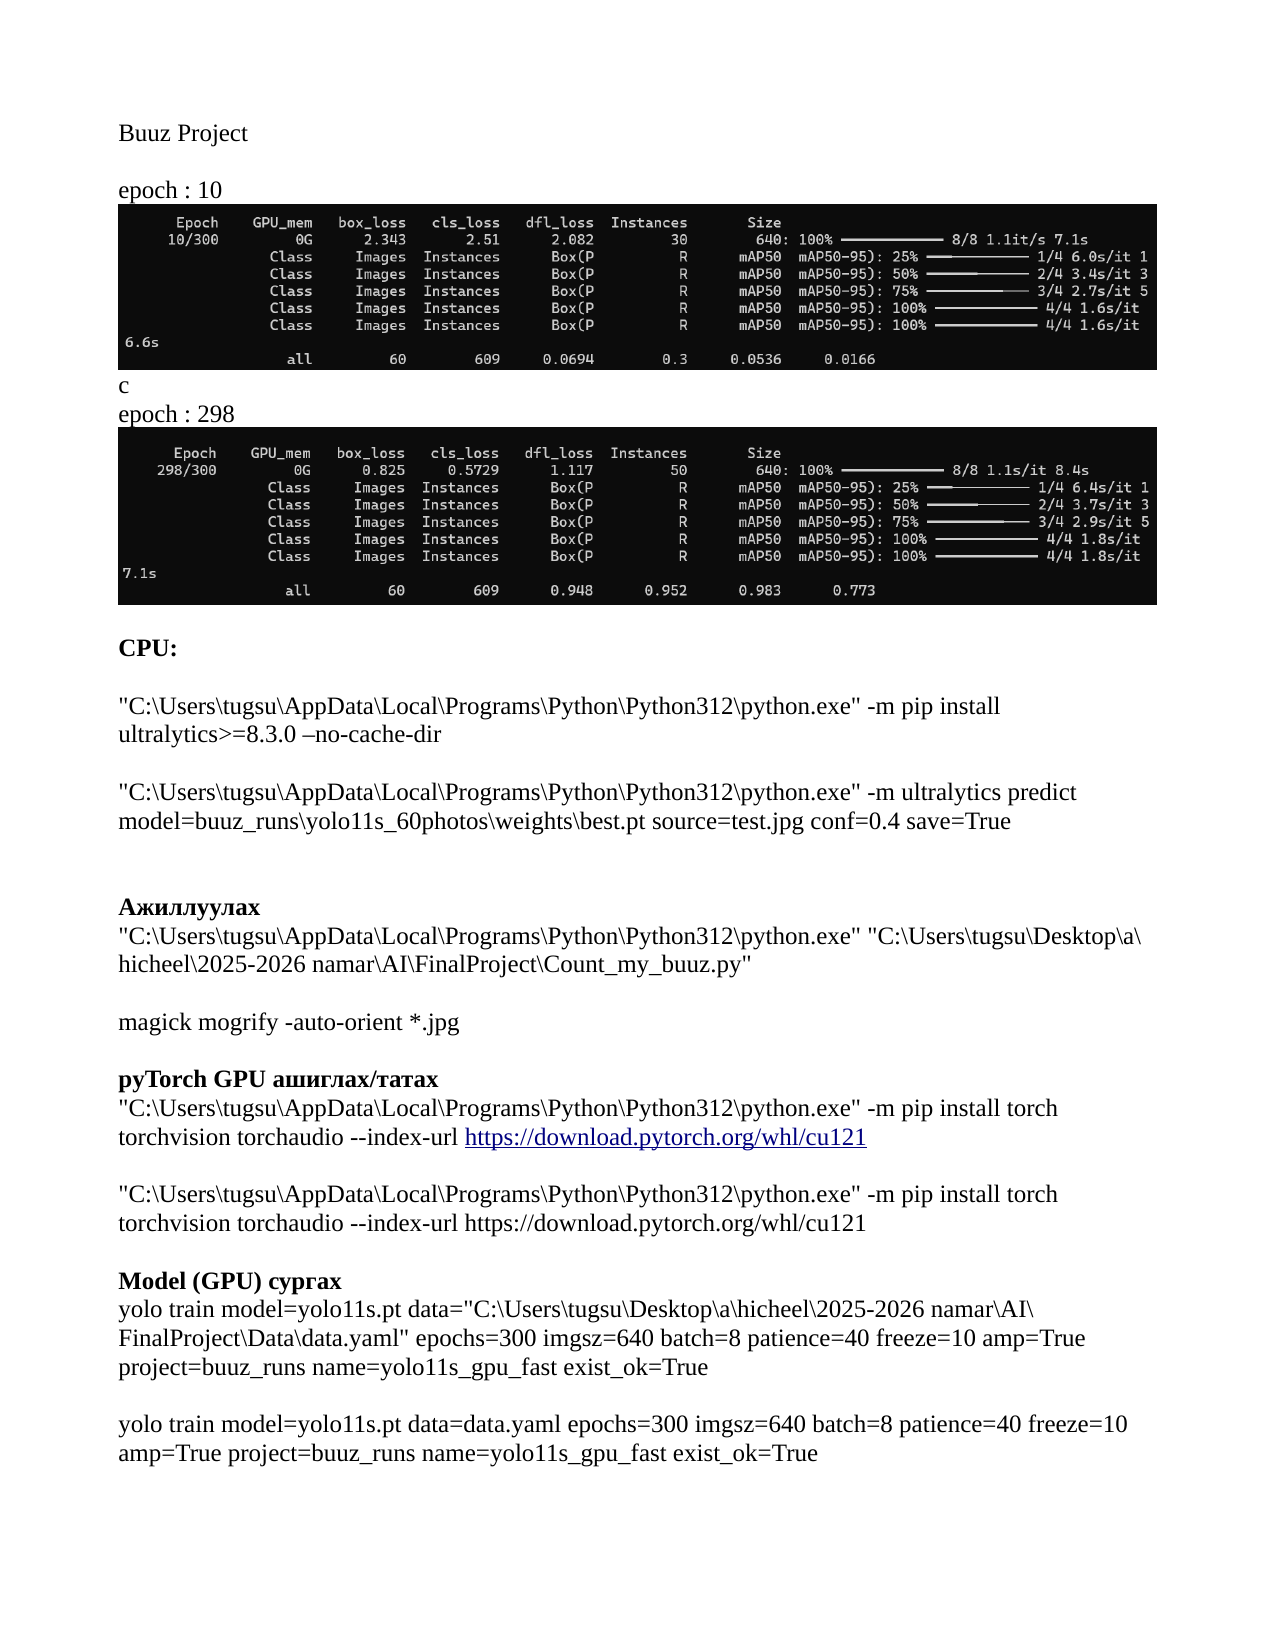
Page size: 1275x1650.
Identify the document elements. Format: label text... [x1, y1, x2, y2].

text "C:\Users\tugsu\AppData\Local\Programs\Python\Python312\python.exe" -m pip install torch torchvision torchaudio --index-url https://download.pytorch.org/whl/cu121 [118, 1179, 1157, 1237]
picture [118, 427, 1157, 605]
text "C:\Users\tugsu\AppData\Local\Programs\Python\Python312\python.exe" "C:\Users\tugsu\Desktop\a\hicheel\2025-2026 namar\AI\FinalProject\Count_my_buuz.py" [118, 921, 1157, 978]
text pyTorch GPU ашиглах/татах [118, 1064, 1157, 1093]
text Model (GPU) сургах [118, 1266, 1157, 1294]
text "C:\Users\tugsu\AppData\Local\Programs\Python\Python312\python.exe" -m pip install ultralytics>=8.3.0 –no-cache-dir [118, 691, 1157, 748]
text Ажиллуулах [118, 892, 1157, 921]
text "C:\Users\tugsu\AppData\Local\Programs\Python\Python312\python.exe" -m ultralytics predict model=buuz_runs\yolo11s_60photos\weights\best.pt source=test.jpg conf=0.4 save=True [118, 777, 1157, 834]
picture [118, 204, 1157, 370]
text epoch : 10 [118, 176, 1157, 204]
text yolo train model=yolo11s.pt data=data.yaml epochs=300 imgsz=640 batch=8 patience=40 freeze=10 amp=True project=buuz_runs name=yolo11s_gpu_fast exist_ok=True [118, 1409, 1157, 1467]
text CPU: [118, 633, 1157, 662]
text epoch : 298 [118, 399, 1157, 427]
text Buuz Project [118, 118, 1157, 147]
text magick mogrify -auto-orient *.jpg [118, 1007, 1157, 1064]
text "C:\Users\tugsu\AppData\Local\Programs\Python\Python312\python.exe" -m pip install torch torchvision torchaudio --index-url https://download.pytorch.org/whl/cu121 [118, 1093, 1157, 1151]
text c [118, 370, 1157, 399]
text yolo train model=yolo11s.pt data="C:\Users\tugsu\Desktop\a\hicheel\2025-2026 namar\AI\FinalProject\Data\data.yaml" epochs=300 imgsz=640 batch=8 patience=40 freeze=10 amp=True project=buuz_runs name=yolo11s_gpu_fast exist_ok=True [118, 1294, 1157, 1409]
